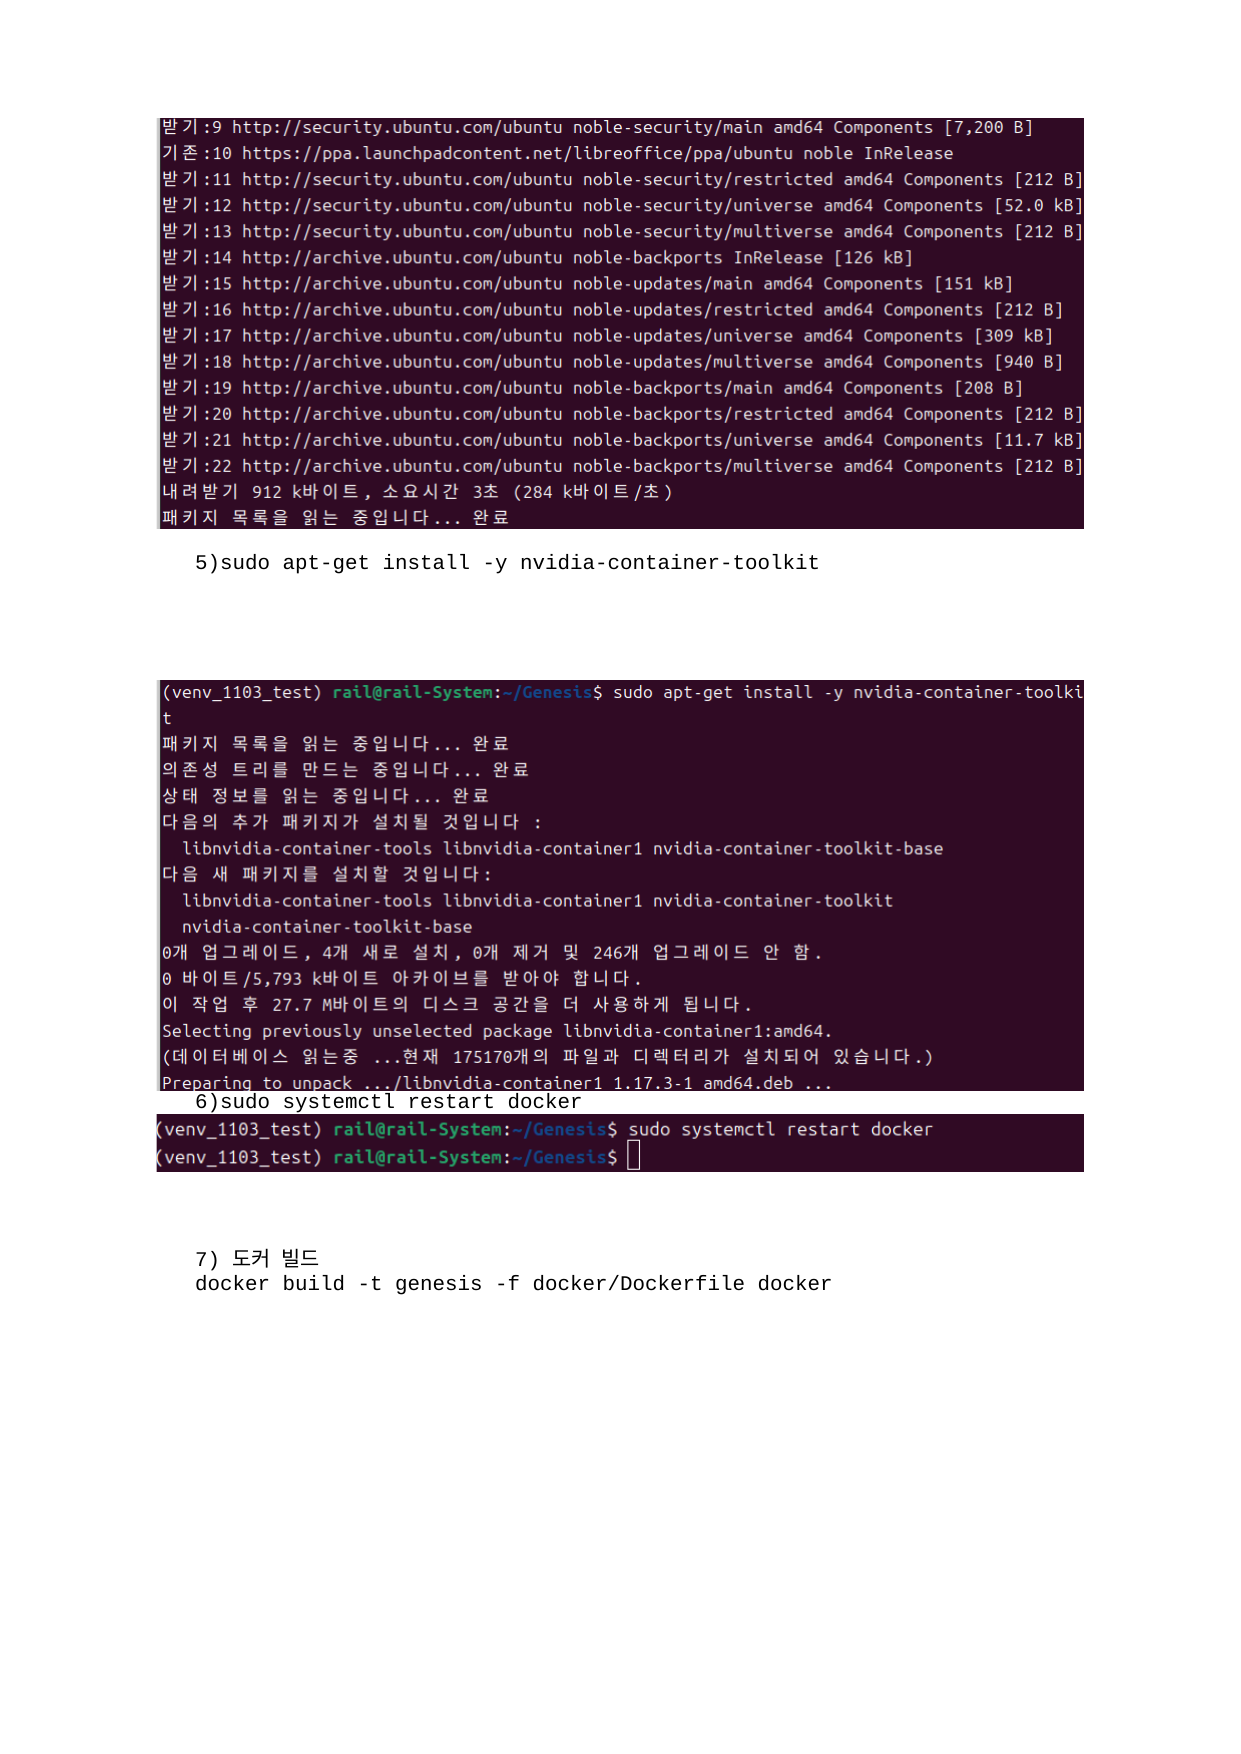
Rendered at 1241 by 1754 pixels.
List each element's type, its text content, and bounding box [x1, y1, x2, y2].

text docker build -t genesis -f docker/Dockerfile docker [195, 1272, 1122, 1296]
text 5)sudo apt-get install -y nvidia-container-toolkit [195, 552, 1122, 576]
text 7) 도커 빌드 [195, 1242, 1122, 1272]
text 6)sudo systemctl restart docker [195, 671, 1122, 1114]
